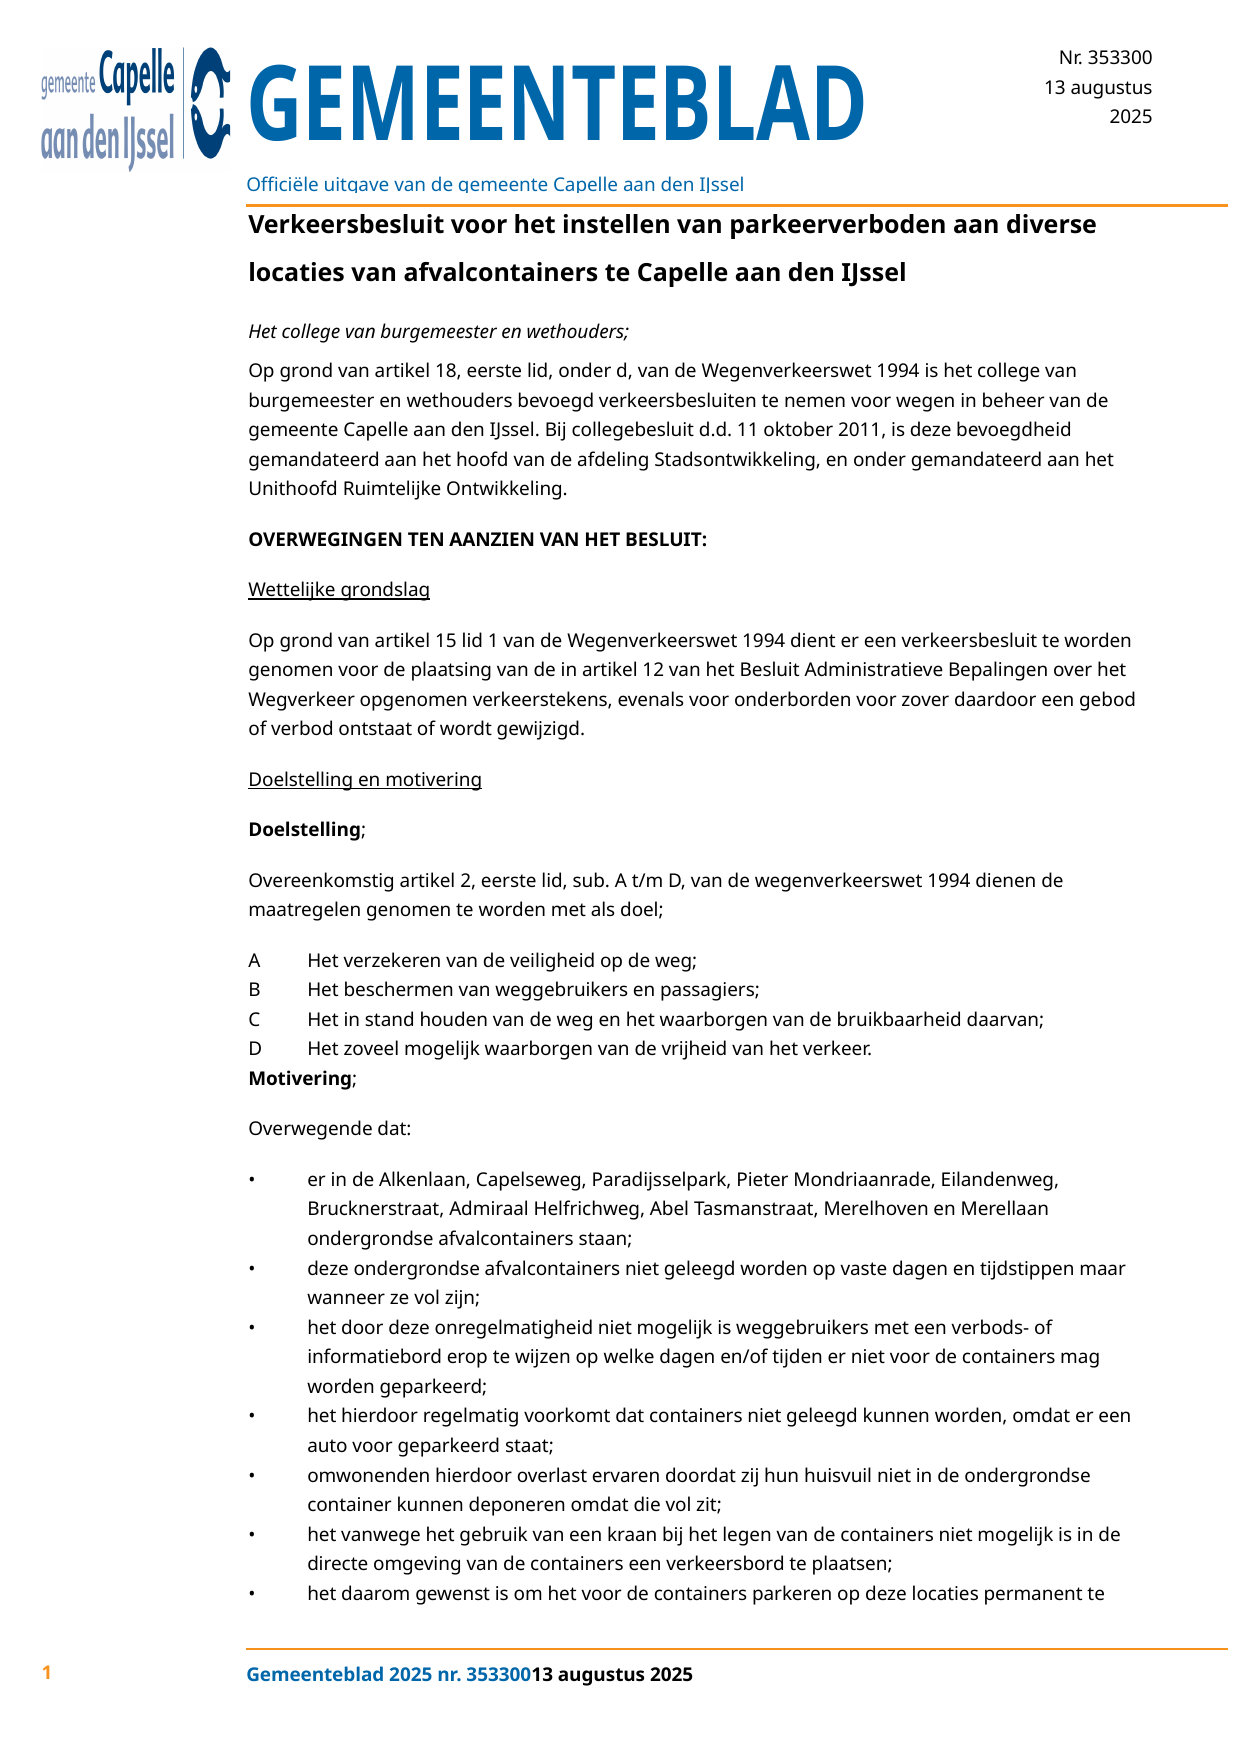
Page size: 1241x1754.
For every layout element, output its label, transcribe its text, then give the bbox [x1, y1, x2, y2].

text Doelstelling; [248, 816, 1152, 842]
text Doelstelling en motivering [248, 766, 1152, 792]
text Op grond van artikel 18, eerste lid, onder d, van de Wegenverkeerswet 1994 is het college van burgemeester en wethouders bevoegd verkeersbesluiten te nemen voor wegen in beheer van de gemeente Capelle aan den IJssel. Bij collegebesluit d.d. 11 oktober 2011, is deze bevoegdheid gemandateerd aan het hoofd van de afdeling Stadsontwikkeling, en onder gemandateerd aan het Unithoofd Ruimtelijke Ontwikkeling. [248, 357, 1152, 501]
list het door deze onregelmatigheid niet mogelijk is weggebruikers met een verbods- of informatiebord erop te wijzen op welke dagen en/of tijden er niet voor de containers mag worden geparkeerd; [248, 1314, 1152, 1399]
text Overwegende dat: [248, 1116, 1152, 1141]
text Motivering; [248, 1065, 1152, 1091]
text Overeenkomstig artikel 2, eerste lid, sub. A t/m D, van de wegenverkeerswet 1994 dienen de maatregelen genomen te worden met als doel; [248, 867, 1152, 922]
list het vanwege het gebruik van een kraan bij het legen van de containers niet mogelijk is in de directe omgeving van de containers een verkeersbord te plaatsen; [248, 1521, 1152, 1576]
text Het college van burgemeester en wethouders; [248, 318, 1152, 344]
list omwonenden hierdoor overlast ervaren doordat zij hun huisvuil niet in de ondergrondse container kunnen deponeren omdat die vol zit; [248, 1462, 1152, 1517]
list Het zoveel mogelijk waarborgen van de vrijheid van het verkeer. [248, 1036, 1152, 1061]
text OVERWEGINGEN TEN AANZIEN VAN HET BESLUIT: [248, 526, 1152, 552]
text Verkeersbesluit voor het instellen van parkeerverboden aan diverse locaties van afvalcontainers te Capelle aan den IJssel [248, 207, 1152, 288]
text Op grond van artikel 15 lid 1 van de Wegenverkeerswet 1994 dient er een verkeersbesluit te worden genomen voor de plaatsing van de in artikel 12 van het Besluit Administratieve Bepalingen over het Wegverkeer opgenomen verkeerstekens, evenals voor onderborden voor zover daardoor een gebod of verbod ontstaat of wordt gewijzigd. [248, 627, 1152, 741]
list Het beschermen van weggebruikers en passagiers; [248, 976, 1152, 1002]
list Het verzekeren van de veiligheid op de weg; [248, 947, 1152, 972]
list Het in stand houden van de weg en het waarborgen van de bruikbaarheid daarvan; [248, 1006, 1152, 1032]
list er in de Alkenlaan, Capelseweg, Paradijsselpark, Pieter Mondriaanrade, Eilandenweg, Brucknerstraat, Admiraal Helfrichweg, Abel Tasmanstraat, Merelhoven en Merellaan ondergrondse afvalcontainers staan; [248, 1166, 1152, 1251]
picture [41, 47, 231, 172]
list het hierdoor regelmatig voorkomt dat containers niet geleegd kunnen worden, omdat er een auto voor geparkeerd staat; [248, 1403, 1152, 1458]
list het daarom gewenst is om het voor de containers parkeren op deze locaties permanent te [248, 1580, 1152, 1606]
text Wettelijke grondslag [248, 576, 1152, 602]
list deze ondergrondse afvalcontainers niet geleegd worden op vaste dagen en tijdstippen maar wanneer ze vol zijn; [248, 1255, 1152, 1310]
